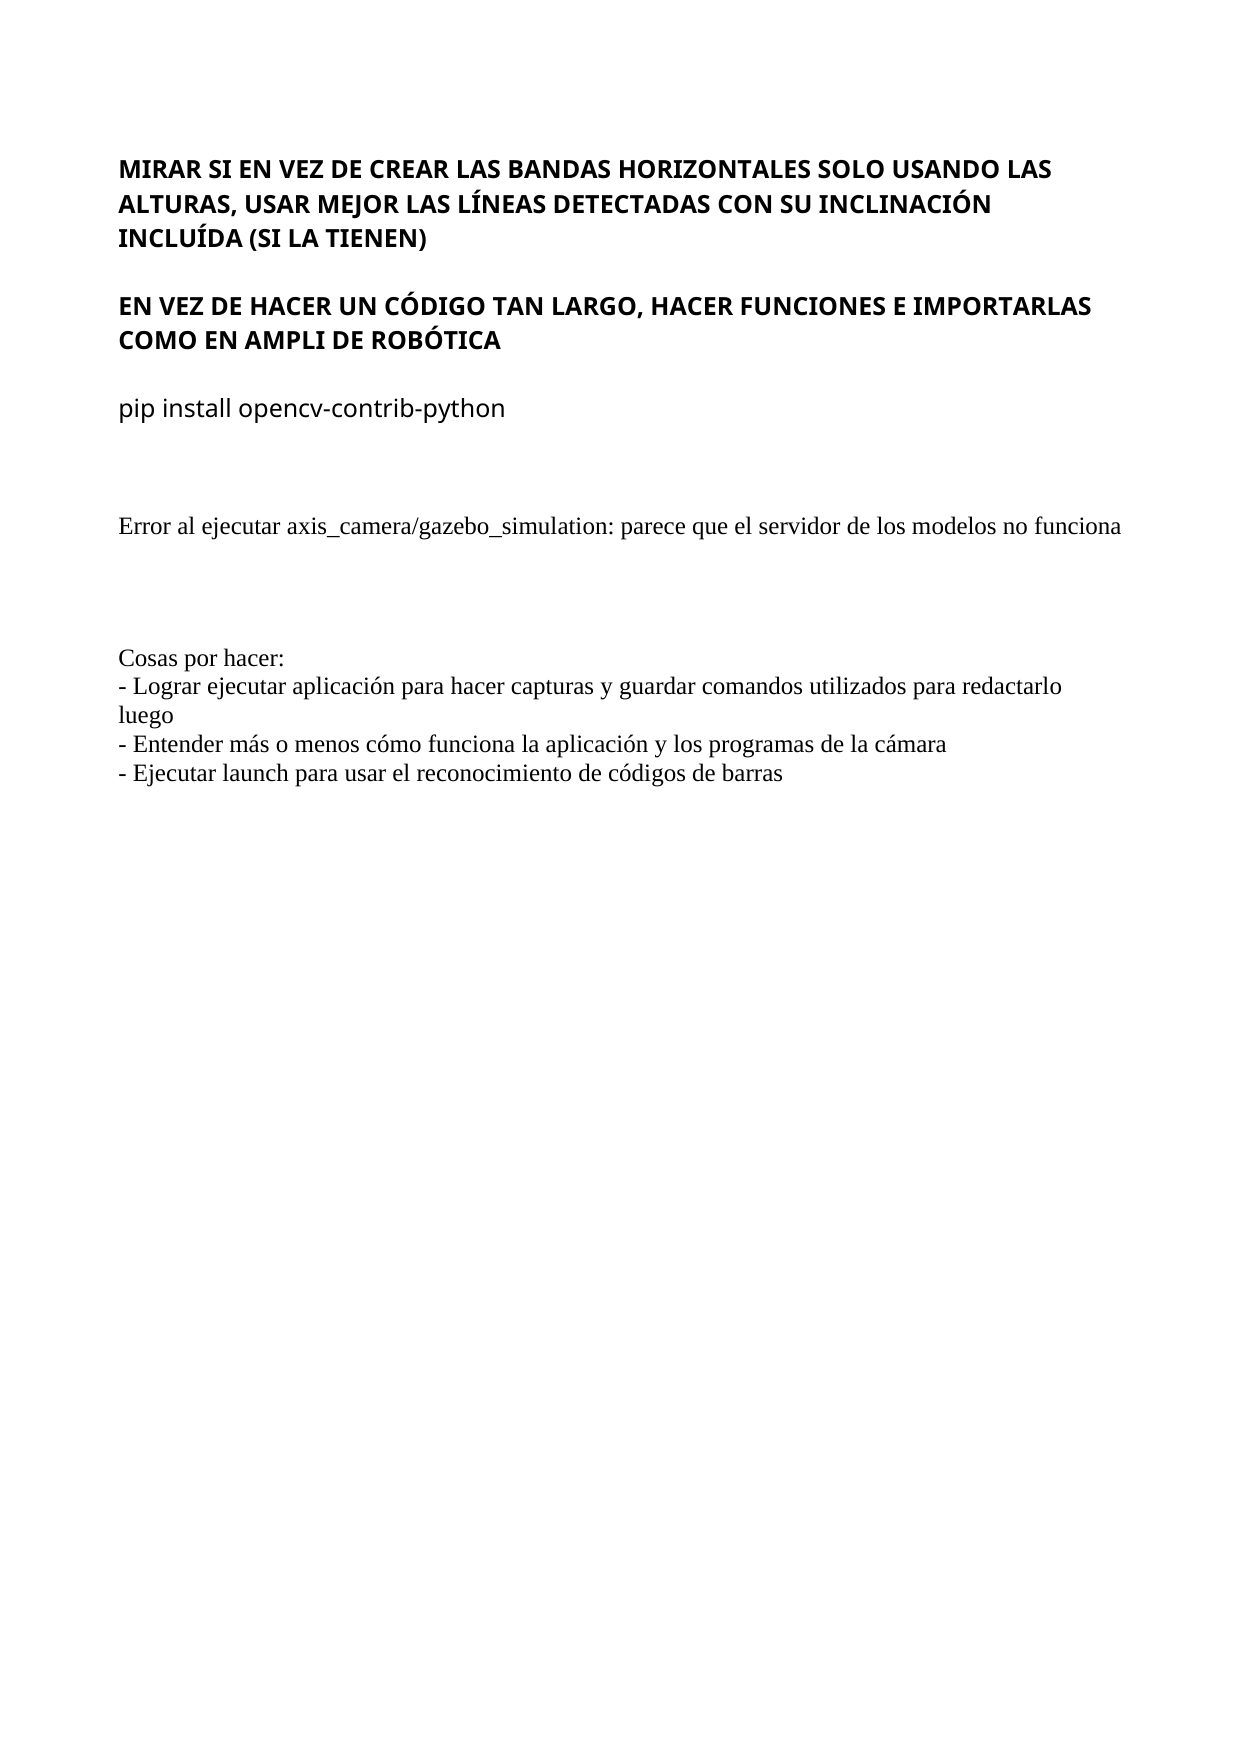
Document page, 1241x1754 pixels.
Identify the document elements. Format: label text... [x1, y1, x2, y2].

text MIRAR SI EN VEZ DE CREAR LAS BANDAS HORIZONTALES SOLO USANDO LAS ALTURAS, USAR MEJOR LAS LÍNEAS DETECTADAS CON SU INCLINACIÓN INCLUÍDA (SI LA TIENEN) [118, 152, 1122, 254]
text - Ejecutar launch para usar el reconocimiento de códigos de barras [118, 758, 1122, 786]
text - Lograr ejecutar aplicación para hacer capturas y guardar comandos utilizados para redactarlo luego [118, 671, 1122, 729]
text - Entender más o menos cómo funciona la aplicación y los programas de la cámara [118, 729, 1122, 758]
text EN VEZ DE HACER UN CÓDIGO TAN LARGO, HACER FUNCIONES E IMPORTARLAS COMO EN AMPLI DE ROBÓTICA [118, 288, 1122, 357]
text pip install opencv-contrib-python [118, 391, 1122, 425]
text Cosas por hacer: [118, 643, 1122, 671]
list Error al ejecutar axis_camera/gazebo_simulation: parece que el servidor de los modelos no funciona [118, 511, 1122, 540]
